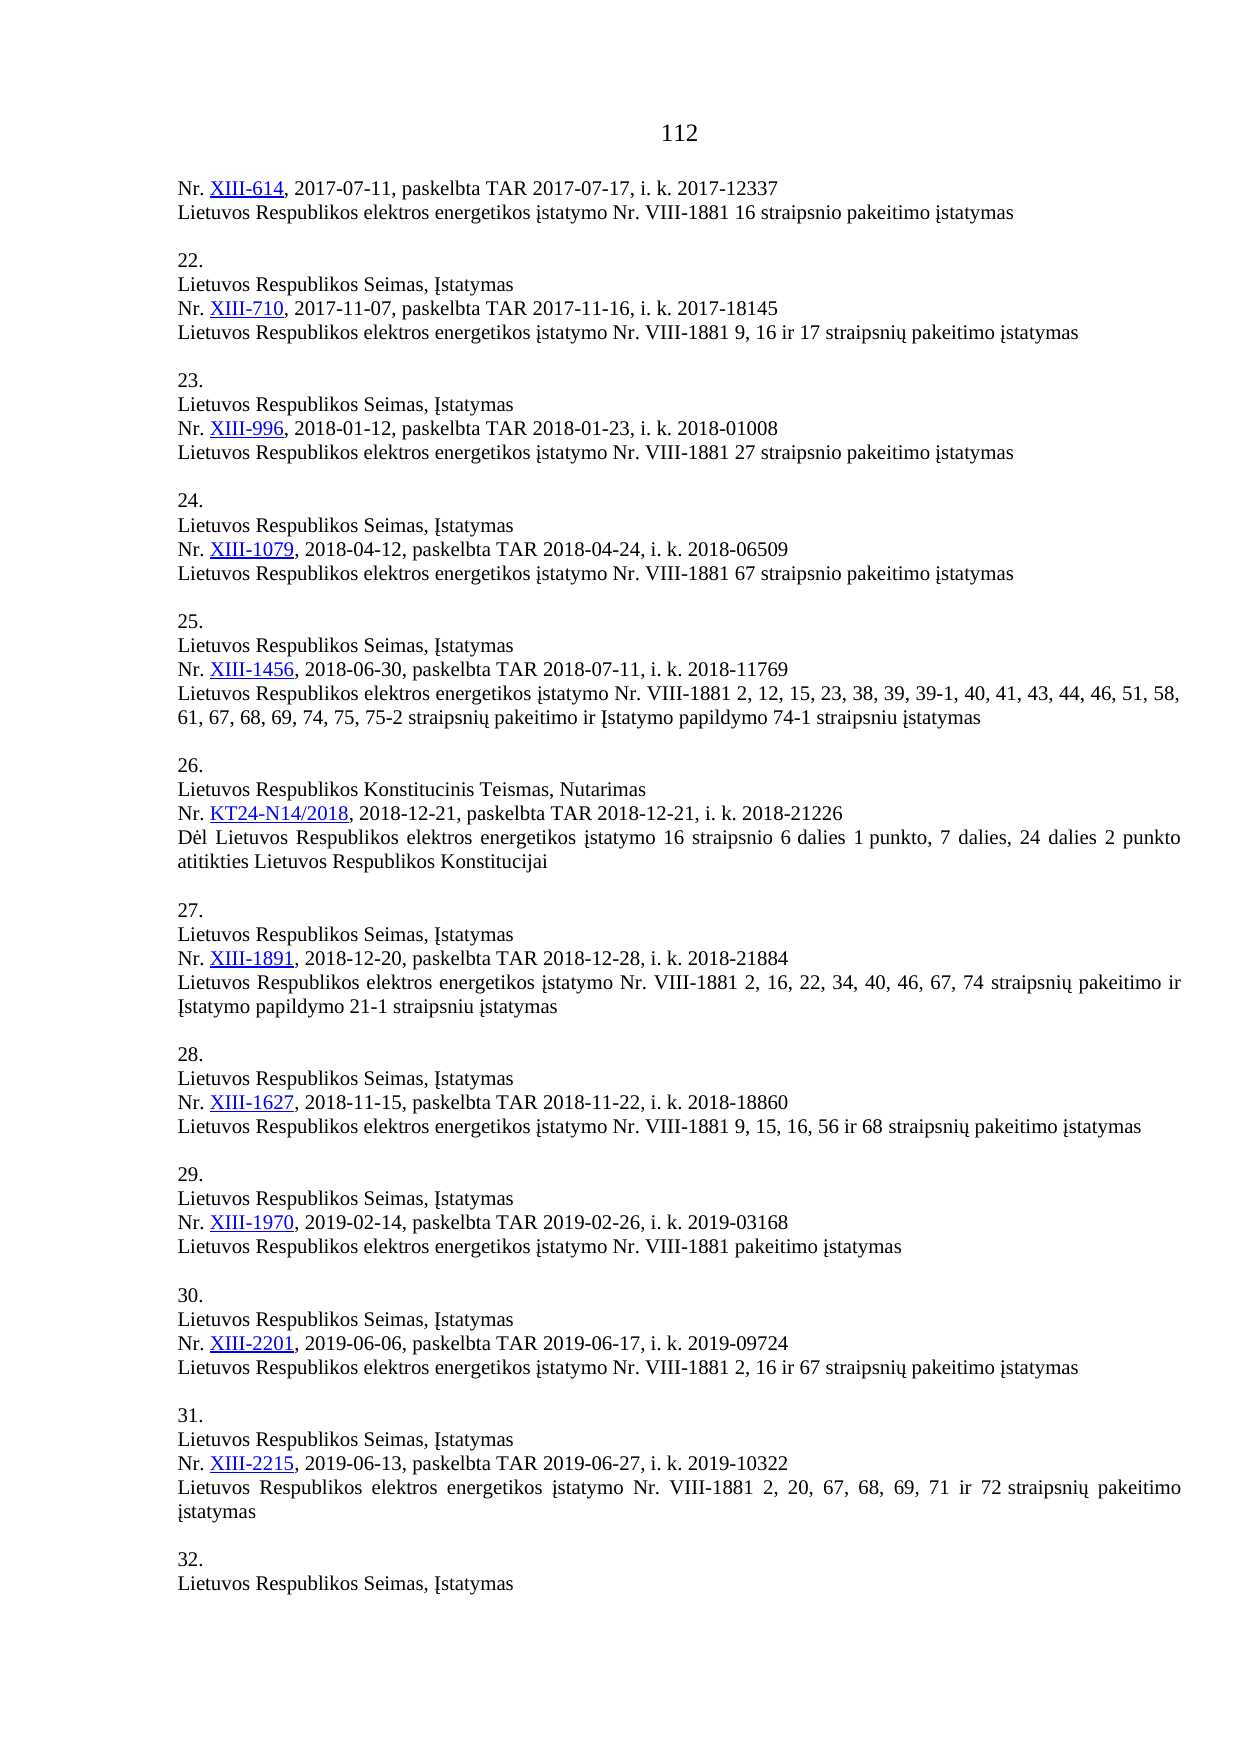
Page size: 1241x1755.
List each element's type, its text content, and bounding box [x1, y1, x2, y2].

text Lietuvos Respublikos elektros energetikos įstatymo Nr. VIII-1881 2, 20, 67, 68, 69, 71 ir 72 straipsnių pakeitimo įstatymas [177, 1475, 1181, 1523]
text Lietuvos Respublikos Seimas, Įstatymas [177, 392, 1181, 416]
text 23. [177, 368, 1181, 392]
text Lietuvos Respublikos elektros energetikos įstatymo Nr. VIII-1881 pakeitimo įstatymas [177, 1234, 1181, 1258]
text 26. [177, 753, 1181, 777]
text Lietuvos Respublikos elektros energetikos įstatymo Nr. VIII-1881 16 straipsnio pakeitimo įstatymas [177, 200, 1181, 224]
text Nr. XIII-1079, 2018-04-12, paskelbta TAR 2018-04-24, i. k. 2018-06509 [177, 537, 1181, 561]
text 32. [177, 1547, 1181, 1571]
text Lietuvos Respublikos elektros energetikos įstatymo Nr. VIII-1881 27 straipsnio pakeitimo įstatymas [177, 440, 1181, 464]
text Nr. XIII-1627, 2018-11-15, paskelbta TAR 2018-11-22, i. k. 2018-18860 [177, 1090, 1181, 1114]
text Nr. XIII-996, 2018-01-12, paskelbta TAR 2018-01-23, i. k. 2018-01008 [177, 416, 1181, 440]
text 27. [177, 897, 1181, 922]
text Nr. XIII-1891, 2018-12-20, paskelbta TAR 2018-12-28, i. k. 2018-21884 [177, 946, 1181, 970]
text Nr. XIII-1456, 2018-06-30, paskelbta TAR 2018-07-11, i. k. 2018-11769 [177, 657, 1181, 681]
text Lietuvos Respublikos elektros energetikos įstatymo Nr. VIII-1881 2, 16, 22, 34, 40, 46, 67, 74 straipsnių pakeitimo ir Įstatymo papildymo 21-1 straipsniu įstatymas [177, 970, 1181, 1018]
text Nr. KT24-N14/2018, 2018-12-21, paskelbta TAR 2018-12-21, i. k. 2018-21226 [177, 801, 1181, 825]
text Lietuvos Respublikos elektros energetikos įstatymo Nr. VIII-1881 9, 15, 16, 56 ir 68 straipsnių pakeitimo įstatymas [177, 1114, 1181, 1138]
text Lietuvos Respublikos Seimas, Įstatymas [177, 512, 1181, 537]
text Lietuvos Respublikos elektros energetikos įstatymo Nr. VIII-1881 2, 16 ir 67 straipsnių pakeitimo įstatymas [177, 1355, 1181, 1379]
text Lietuvos Respublikos Seimas, Įstatymas [177, 1427, 1181, 1451]
text Lietuvos Respublikos Seimas, Įstatymas [177, 1066, 1181, 1090]
text Lietuvos Respublikos Seimas, Įstatymas [177, 1186, 1181, 1210]
text 22. [177, 248, 1181, 272]
text Nr. XIII-1970, 2019-02-14, paskelbta TAR 2019-02-26, i. k. 2019-03168 [177, 1210, 1181, 1234]
text Lietuvos Respublikos Seimas, Įstatymas [177, 1571, 1181, 1595]
text 25. [177, 609, 1181, 633]
text 28. [177, 1042, 1181, 1066]
text Lietuvos Respublikos Seimas, Įstatymas [177, 922, 1181, 946]
text Lietuvos Respublikos elektros energetikos įstatymo Nr. VIII-1881 67 straipsnio pakeitimo įstatymas [177, 561, 1181, 585]
text Dėl Lietuvos Respublikos elektros energetikos įstatymo 16 straipsnio 6 dalies 1 punkto, 7 dalies, 24 dalies 2 punkto atitikties Lietuvos Respublikos Konstitucijai [177, 825, 1181, 873]
text Nr. XIII-2215, 2019-06-13, paskelbta TAR 2019-06-27, i. k. 2019-10322 [177, 1451, 1181, 1475]
text Nr. XIII-710, 2017-11-07, paskelbta TAR 2017-11-16, i. k. 2017-18145 [177, 296, 1181, 320]
text Lietuvos Respublikos elektros energetikos įstatymo Nr. VIII-1881 9, 16 ir 17 straipsnių pakeitimo įstatymas [177, 320, 1181, 344]
text Lietuvos Respublikos Seimas, Įstatymas [177, 1307, 1181, 1331]
text 31. [177, 1403, 1181, 1427]
text Nr. XIII-2201, 2019-06-06, paskelbta TAR 2019-06-17, i. k. 2019-09724 [177, 1331, 1181, 1355]
text Lietuvos Respublikos elektros energetikos įstatymo Nr. VIII-1881 2, 12, 15, 23, 38, 39, 39-1, 40, 41, 43, 44, 46, 51, 58, 61, 67, 68, 69, 74, 75, 75-2 straipsnių pakeitimo ir Įstatymo papildymo 74-1 straipsniu įstatymas [177, 681, 1181, 729]
text Lietuvos Respublikos Seimas, Įstatymas [177, 272, 1181, 296]
text Lietuvos Respublikos Seimas, Įstatymas [177, 633, 1181, 657]
text 24. [177, 488, 1181, 512]
text Lietuvos Respublikos Konstitucinis Teismas, Nutarimas [177, 777, 1181, 801]
text 29. [177, 1162, 1181, 1186]
text Nr. XIII-614, 2017-07-11, paskelbta TAR 2017-07-17, i. k. 2017-12337 [177, 176, 1181, 200]
text 30. [177, 1282, 1181, 1307]
